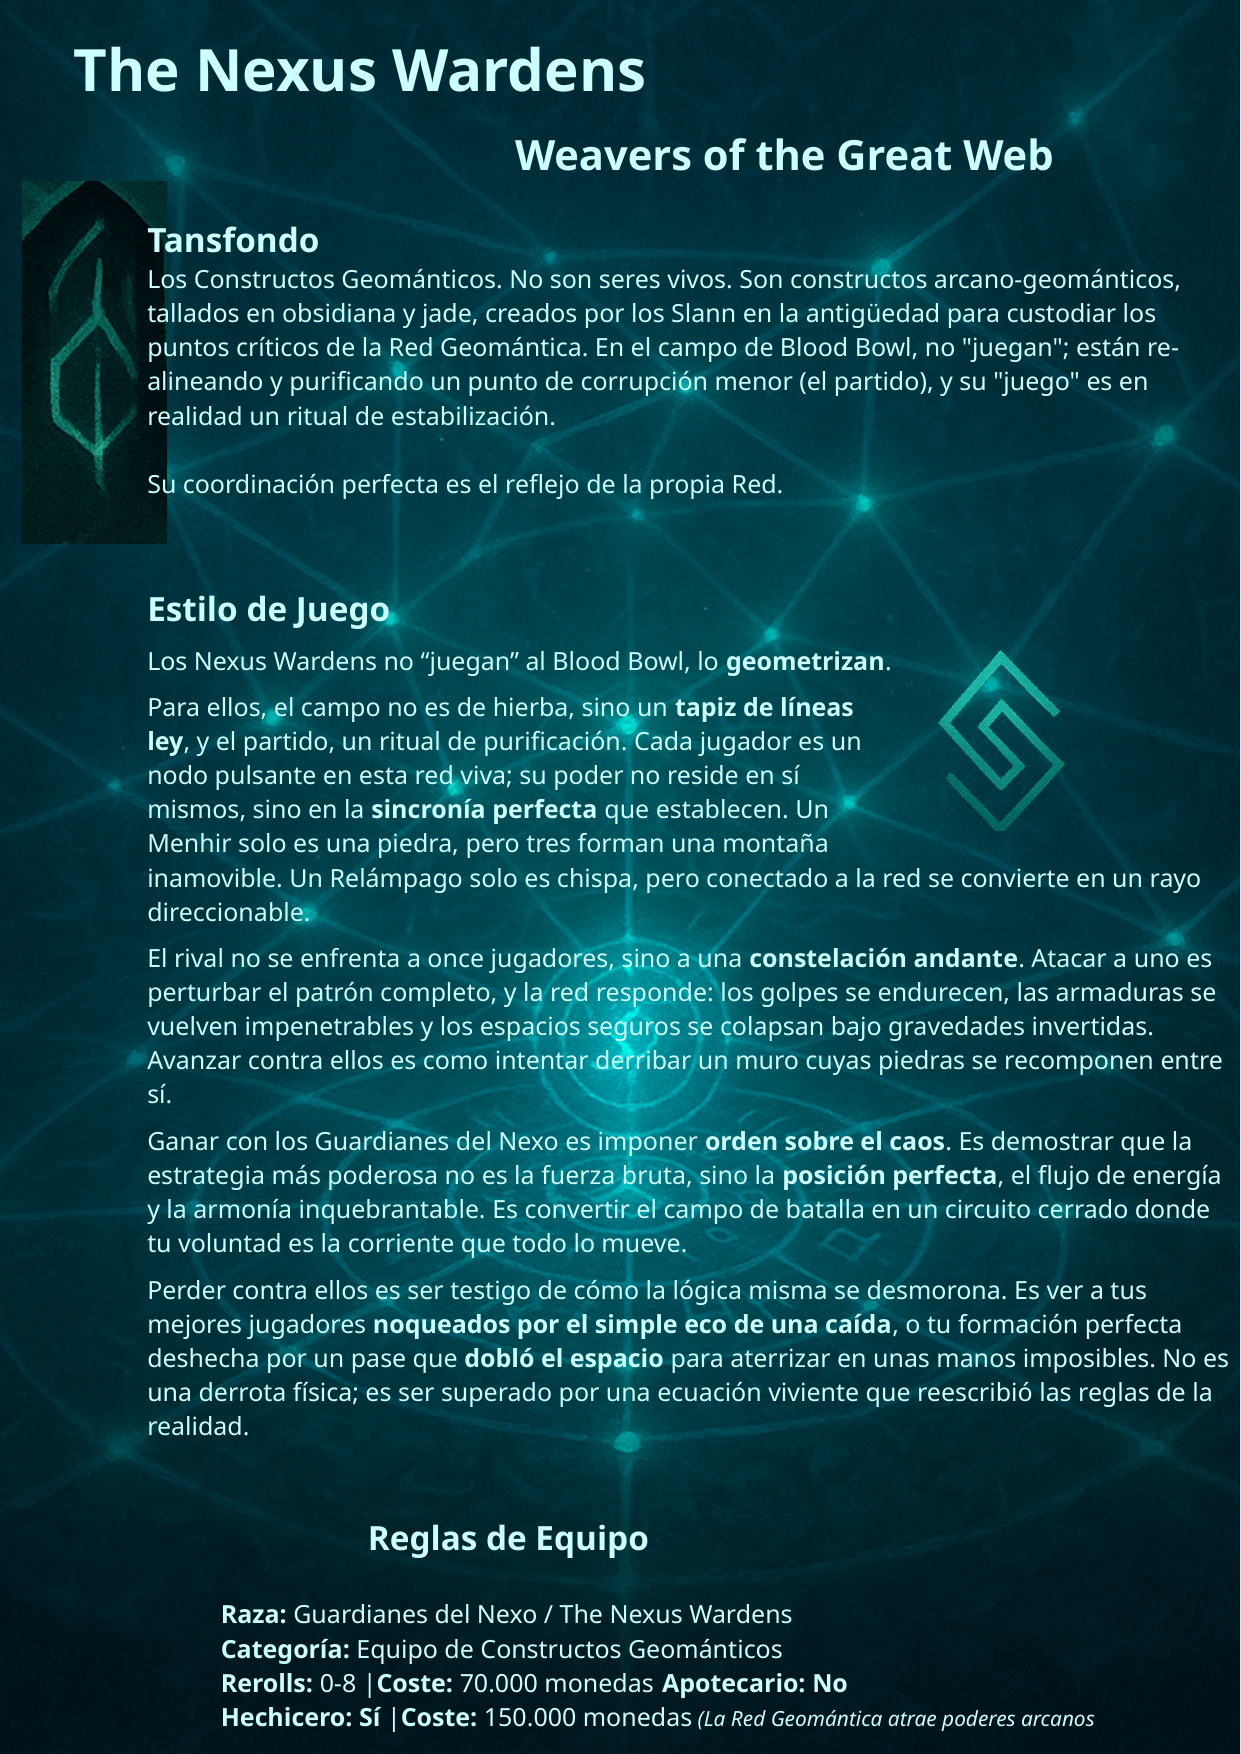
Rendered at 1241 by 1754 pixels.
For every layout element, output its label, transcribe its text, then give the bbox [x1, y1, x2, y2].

picture [1052, 821, 1058, 830]
text Su coordinación perfecta es el reflejo de la propia Red. [168, 466, 1240, 500]
picture [1062, 821, 1072, 831]
text Ganar con los Guardianes del Nexo es imponer orden sobre el caos. Es demostrar que la estrategia más poderosa no es la fuerza bruta, sino la posición perfecta, el flujo de energía y la armonía inquebrantable. Es convertir el campo de batalla en un circuito cerrado donde tu voluntad es la corriente que todo lo mueve. [147, 1124, 1240, 1260]
picture [220, 1111, 1021, 1124]
text Raza: Guardianes del Nexo / The Nexus Wardens Categoría: Equipo de Constructos Geománticos Rerolls: 0-8 |Coste: 70.000 monedas Apotecario: No Hechicero: Sí |Coste: 150.000 monedas (La Red Geomántica atrae poderes arcanos [221, 1597, 1240, 1733]
text Estilo de Juego [147, 585, 1240, 631]
picture [1064, 806, 1103, 831]
text Los Nexus Wardens no “juegan” al Blood Bowl, lo geometrizan. [147, 643, 895, 677]
text The Nexus Wardens Weavers of the Great Web [73, 29, 1240, 188]
text El rival no se enfrenta a once jugadores, sino a una constelación andante. Atacar a uno es perturbar el patrón completo, y la red responde: los golpes se endurecen, las armaduras se vuelven impenetrables y los espacios seguros se colapsan bajo gravedades invertidas. Avanzar contra ellos es como intentar derribar un muro cuyas piedras se recomponen entre sí. [147, 941, 1240, 1111]
subtitle Reglas de Equipo [368, 1514, 1240, 1560]
text [1100, 643, 1240, 677]
text Para ellos, el campo no es de hierba, sino un tapiz de líneas ley, y el partido, un ritual de purificación. Cada jugador es un nodo pulsante en esta red viva; su poder no reside en sí mismos, sino en la sincronía perfecta que establecen. Un Menhir solo es una piedra, pero tres forman una montaña inamovible. Un Relámpago solo es chispa, pero conectado a la red se convierte en un rayo direccionable. [147, 690, 1240, 928]
picture [86, 310, 168, 544]
text Tansfondo [147, 216, 1240, 262]
picture [892, 763, 1091, 831]
text Perder contra ellos es ser testigo de cómo la lógica misma se desmorona. Es ver a tus mejores jugadores noqueados por el simple eco de una caída, o tu formación perfecta deshecha por un pase que dobló el espacio para aterrizar en unas manos imposibles. No es una derrota física; es ser superado por una ecuación viviente que reescribió las reglas de la realidad. [147, 1272, 1240, 1443]
picture [220, 1260, 1021, 1272]
picture [224, 1443, 236, 1449]
picture [1096, 797, 1103, 806]
picture [319, 1443, 338, 1454]
text Los Constructos Geománticos. No son seres vivos. Son constructos arcano-geománticos, tallados en obsidiana y jade, creados por los Slann en la antigüedad para custodiar los puntos críticos de la Red Geomántica. En el campo de Blood Bowl, no "juegan"; están re-alineando y purificando un punto de corrupción menor (el partido), y su "juego" es en realidad un ritual de estabilización. [147, 262, 1240, 432]
picture [220, 1443, 1021, 1754]
